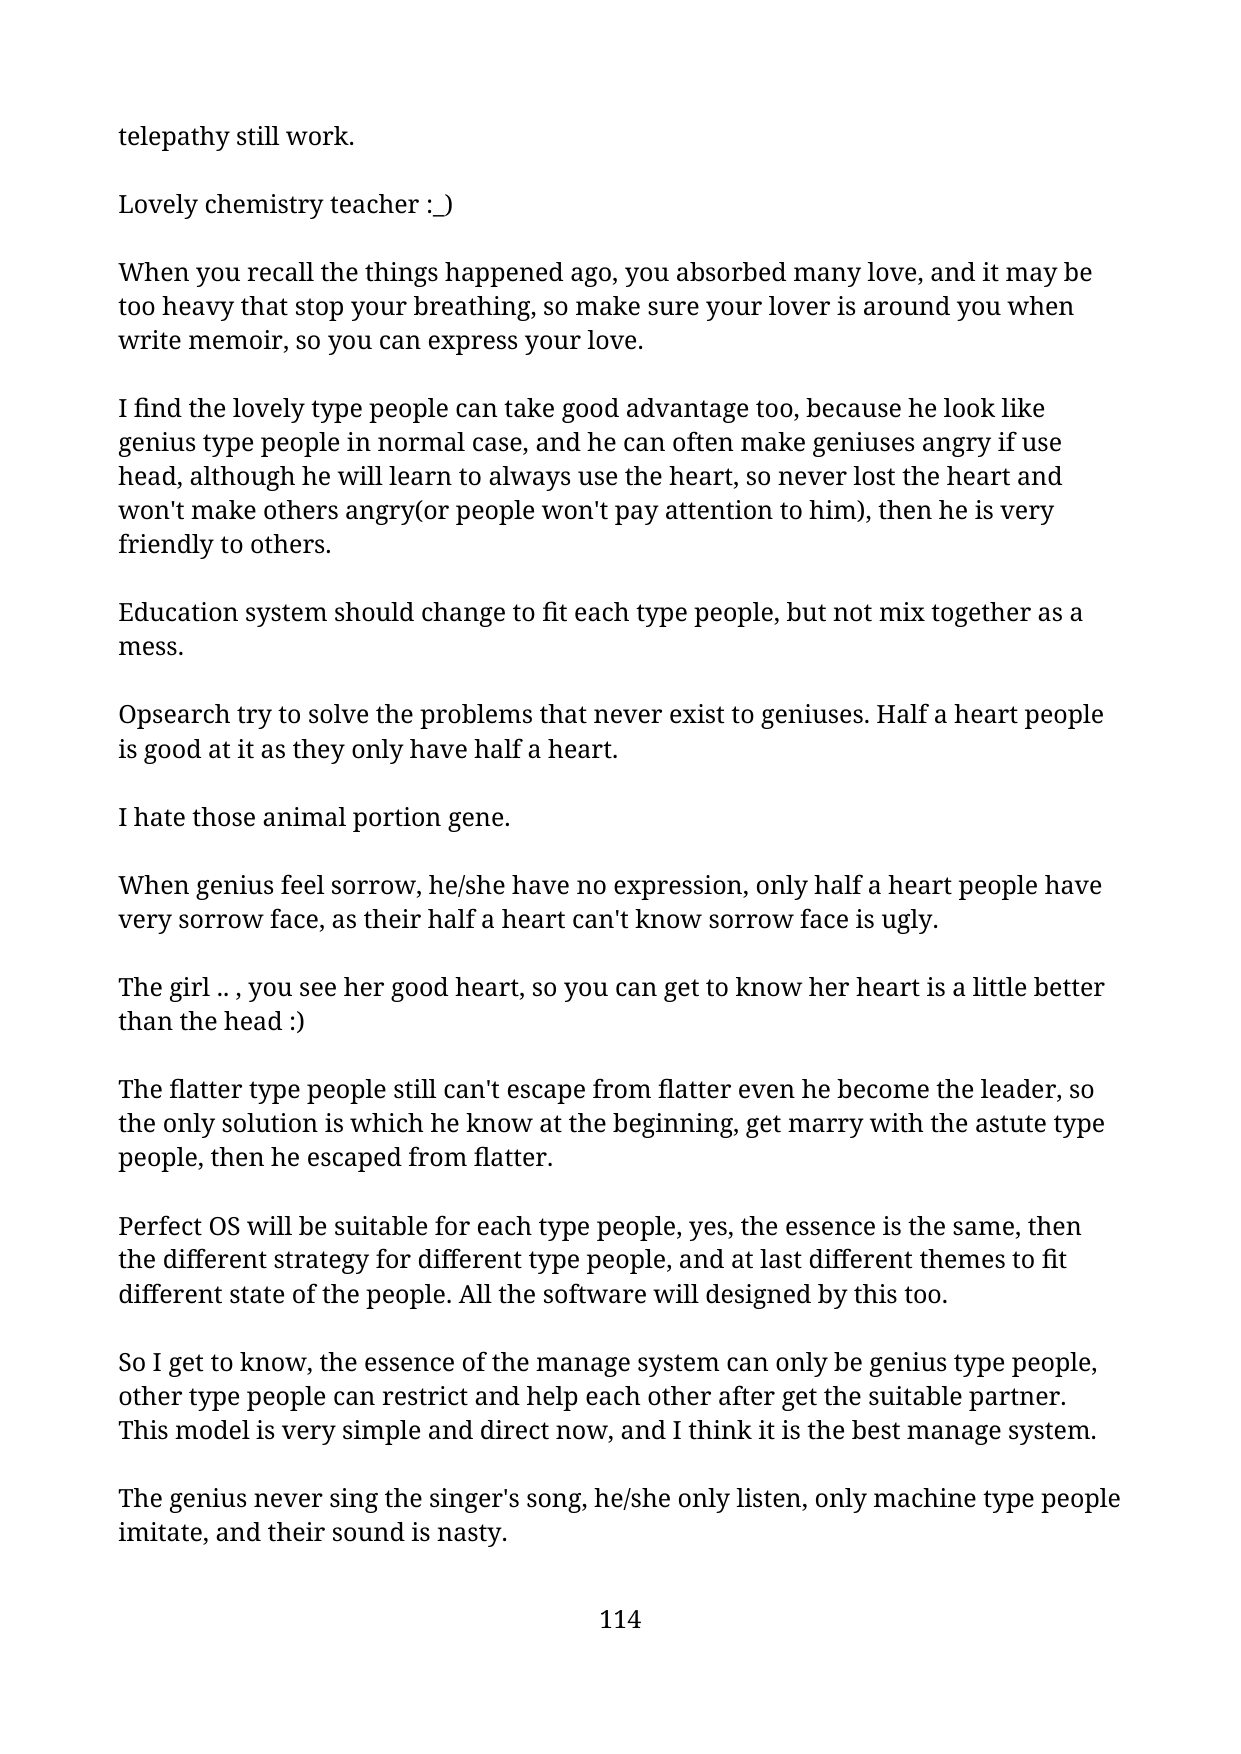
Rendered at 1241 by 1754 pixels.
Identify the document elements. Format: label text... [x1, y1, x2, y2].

text Perfect OS will be suitable for each type people, yes, the essence is the same, then the different strategy for different type people, and at last different themes to fit different state of the people. All the software will designed by this too. [118, 1208, 1122, 1310]
text Lovely chemistry teacher :_) [118, 186, 1122, 220]
text I find the lovely type people can take good advantage too, because he look like genius type people in normal case, and he can often make geniuses angry if use head, although he will learn to always use the heart, so never lost the heart and won't make others angry(or people won't pay attention to him), then he is very friendly to others. [118, 391, 1122, 561]
text The flatter type people still can't escape from flatter even he become the leader, so the only solution is which he know at the beginning, get marry with the astute type people, then he escaped from flatter. [118, 1072, 1122, 1174]
text When you recall the things happened ago, you absorbed many love, and it may be too heavy that stop your breathing, so make sure your lover is around you when write memoir, so you can express your love. [118, 254, 1122, 357]
text When genius feel sorrow, he/she have no expression, only half a heart people have very sorrow face, as their half a heart can't know sorrow face is ugly. [118, 867, 1122, 936]
text Opsearch try to solve the problems that never exist to geniuses. Half a heart people is good at it as they only have half a heart. [118, 697, 1122, 765]
text telepathy still work. [118, 118, 1122, 152]
text I hate those animal portion gene. [118, 799, 1122, 833]
text Education system should change to fit each type people, but not mix together as a mess. [118, 595, 1122, 663]
text The genius never sing the singer's song, he/she only listen, only machine type people imitate, and their sound is nasty. [118, 1481, 1122, 1549]
text The girl .. , you see her good heart, so you can get to know her heart is a little better than the head :) [118, 970, 1122, 1038]
text So I get to know, the essence of the manage system can only be genius type people, other type people can restrict and help each other after get the suitable partner. This model is very simple and direct now, and I think it is the best manage system. [118, 1344, 1122, 1447]
